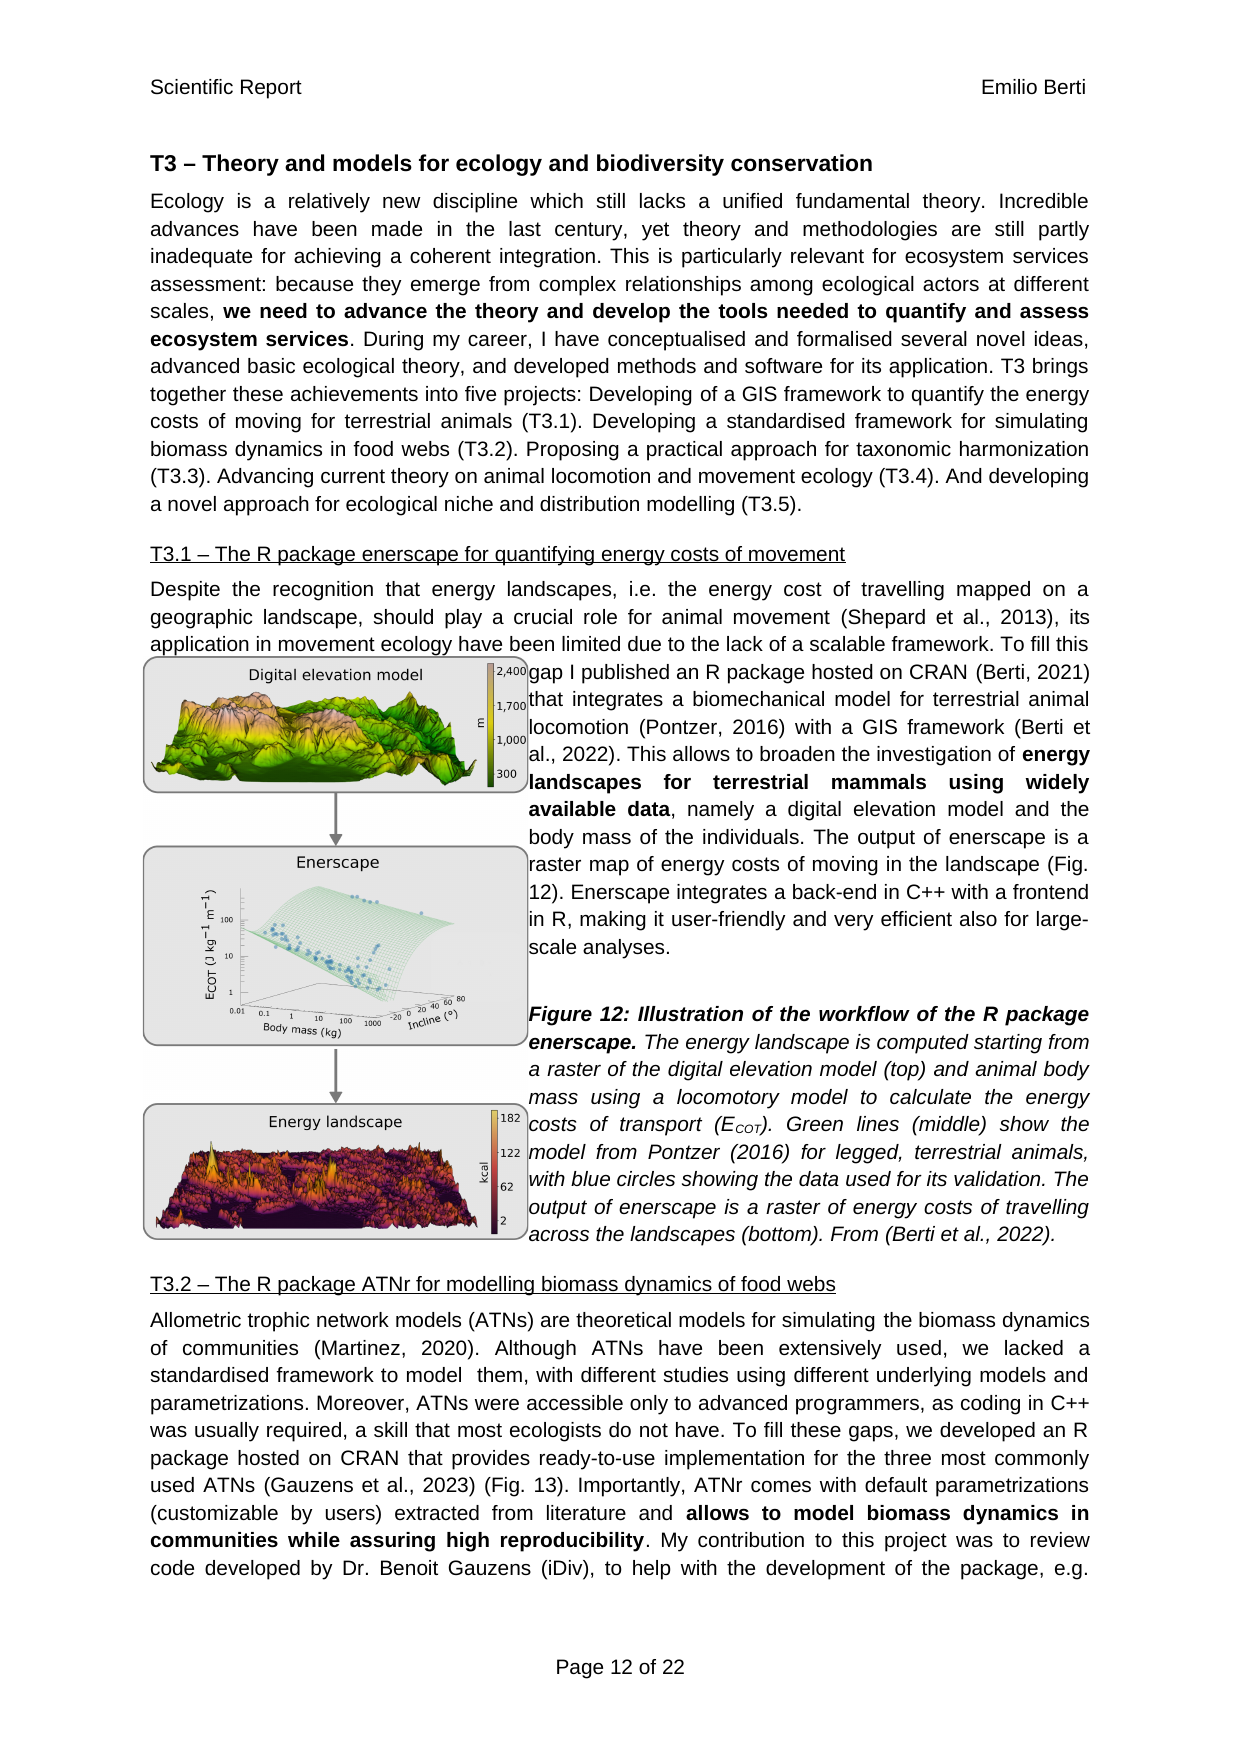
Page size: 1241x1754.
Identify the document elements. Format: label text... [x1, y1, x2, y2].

text Figure 12: Illustration of the workflow of the R package enerscape. The energy landscape is computed starting from a raster of the digital elevation model (top) and animal body mass using a locomotory model to calculate the energy costs of transport (ECOT). Green lines (middle) show the model from Pontzer (2016) for legged, terrestrial animals, with blue circles showing the data used for its validation. The output of enerscape is a raster of energy costs of travelling across the landscapes (bottom). From (Berti et al., 2022). [150, 1002, 1090, 1246]
subtitle T3.2 – The R package ATNr for modelling biomass dynamics of food webs [150, 1272, 1090, 1296]
subtitle T3 – Theory and models for ecology and biodiversity conservation [150, 150, 1090, 176]
picture [142, 656, 529, 1240]
text Ecology is a relatively new discipline which still lacks a unified fundamental theory. Incredible advances have been made in the last century, yet theory and methodologies are still partly inadequate for achieving a coherent integration. This is particularly relevant for ecosystem services assessment: because they emerge from complex relationships among ecological actors at different scales, we need to advance the theory and develop the tools needed to quantify and assess ecosystem services. During my career, I have conceptualised and formalised several novel ideas, advanced basic ecological theory, and developed methods and software for its application. T3 brings together these achievements into five projects: Developing of a GIS framework to quantify the energy costs of moving for terrestrial animals (T3.1). Developing a standardised framework for simulating biomass dynamics in food webs (T3.2). Proposing a practical approach for taxonomic harmonization (T3.3). Advancing current theory on animal locomotion and movement ecology (T3.4). And developing a novel approach for ecological niche and distribution modelling (T3.5). [150, 189, 1090, 515]
text Despite the recognition that energy landscapes, i.e. the energy cost of travelling mapped on a geographic landscape, should play a crucial role for animal movement (Shepard et al., 2013), its application in movement ecology have been limited due to the lack of a scalable framework. To fill this gap I published an R package hosted on CRAN (Berti, 2021) that integrates a biomechanical model for terrestrial animal locomotion (Pontzer, 2016) with a GIS framework (Berti et al., 2022). This allows to broaden the investigation of energy landscapes for terrestrial mammals using widely available data, namely a digital elevation model and the body mass of the individuals. The output of enerscape is a raster map of energy costs of moving in the landscape (Fig. 12). Enerscape integrates a back-end in C++ with a frontend in R, making it user-friendly and very efficient also for large-scale analyses. [150, 577, 1090, 959]
text Allometric trophic network models (ATNs) are theoretical models for simulating the biomass dynamics of communities (Martinez, 2020). Although ATNs have been extensively used, we lacked a standardised framework to model them, with different studies using different underlying models and parametrizations. Moreover, ATNs were accessible only to advanced programmers, as coding in C++ was usually required, a skill that most ecologists do not have. To fill these gaps, we developed an R package hosted on CRAN that provides ready-to-use implementation for the three most commonly used ATNs (Gauzens et al., 2023) (Fig. 13). Importantly, ATNr comes with default parametrizations (customizable by users) extracted from literature and allows to model biomass dynamics in communities while assuring high reproducibility. My contribution to this project was to review code developed by Dr. Benoit Gauzens (iDiv), to help with the development of the package, e.g. [150, 1308, 1090, 1580]
subtitle T3.1 – The R package enerscape for quantifying energy costs of movement [150, 541, 1090, 565]
